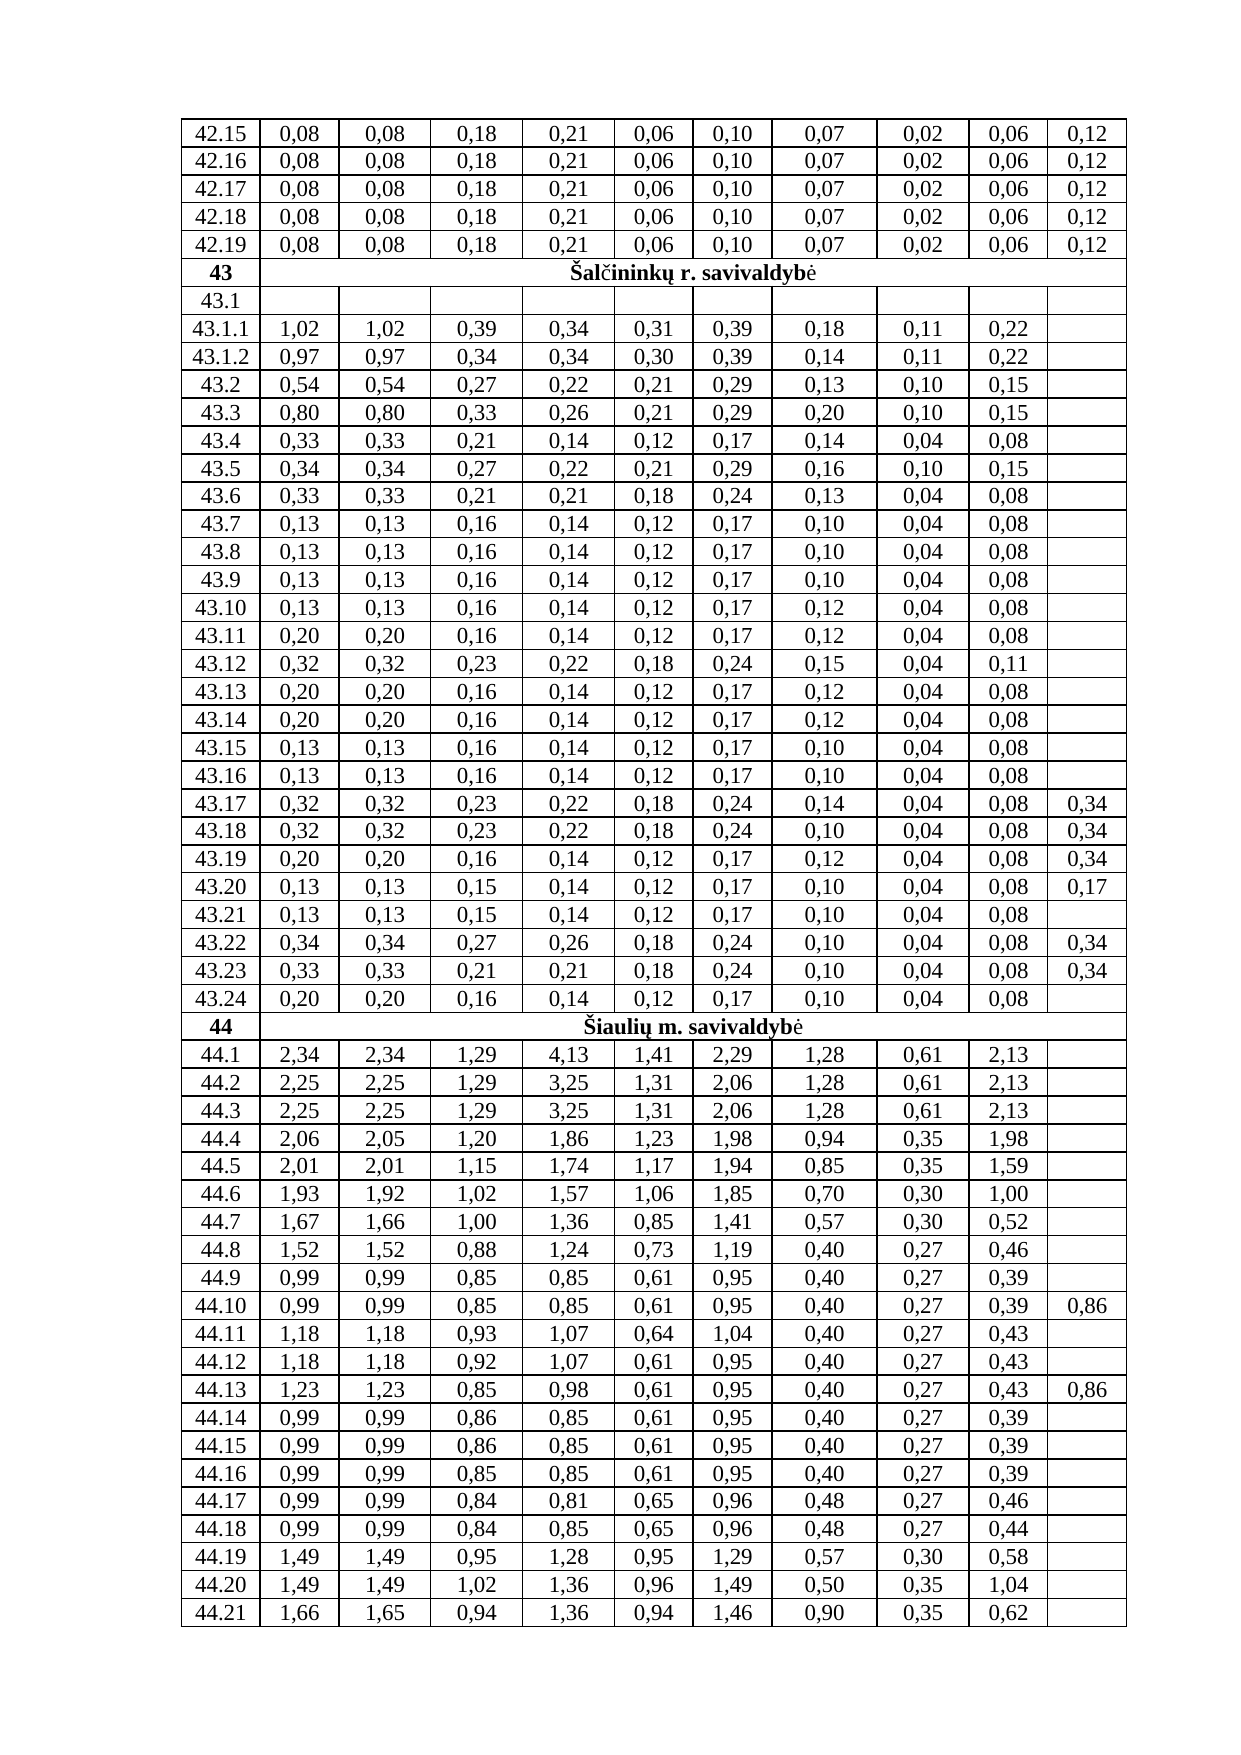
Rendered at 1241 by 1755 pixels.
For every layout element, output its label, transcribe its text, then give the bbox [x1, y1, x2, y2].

table_cell 0,10 [694, 231, 771, 258]
table_cell 1,28 [523, 1543, 614, 1570]
table_cell 0,24 [694, 790, 771, 816]
table_cell 0,12 [615, 622, 692, 648]
table_cell 43.22 [182, 929, 259, 956]
table_cell [1048, 566, 1126, 593]
table_cell 43.8 [182, 538, 259, 565]
table_cell 44.13 [182, 1376, 259, 1402]
table_cell 0,24 [694, 818, 771, 844]
table_cell [1048, 287, 1126, 313]
table_cell [1048, 1348, 1126, 1374]
table_cell 0,12 [615, 594, 692, 621]
table_cell 0,95 [694, 1264, 771, 1291]
table_cell 0,08 [261, 231, 338, 258]
table_cell 1,41 [615, 1041, 692, 1067]
table_cell 0,04 [878, 427, 968, 453]
table_cell 1,18 [340, 1320, 430, 1346]
table_cell 0,08 [340, 120, 430, 146]
table_cell 0,13 [261, 511, 338, 537]
table_cell 0,27 [878, 1488, 968, 1514]
table_cell 0,16 [431, 734, 522, 760]
table_cell 43.3 [182, 399, 259, 425]
table_cell 1,07 [523, 1348, 614, 1374]
table_cell 0,04 [878, 901, 968, 928]
table_cell 0,08 [970, 790, 1047, 816]
table_cell 0,12 [1048, 231, 1126, 258]
table_cell [1048, 1543, 1126, 1570]
table_cell 0,08 [261, 120, 338, 146]
table_cell 0,29 [694, 455, 771, 481]
table_cell 0,11 [878, 315, 968, 341]
table_cell 1,49 [340, 1571, 430, 1598]
table_cell 0,17 [694, 538, 771, 565]
table_cell 0,58 [970, 1543, 1047, 1570]
table_cell 0,07 [773, 203, 876, 230]
table_cell 1,74 [523, 1153, 614, 1179]
table_cell 1,65 [340, 1599, 430, 1626]
table_cell 1,04 [694, 1320, 771, 1346]
table_cell 0,15 [970, 399, 1047, 425]
table_cell 43.13 [182, 678, 259, 704]
table_cell 0,08 [970, 594, 1047, 621]
table_cell 0,16 [431, 985, 522, 1011]
table_cell 0,61 [878, 1069, 968, 1095]
table_cell 0,34 [1048, 790, 1126, 816]
table_cell 0,08 [340, 148, 430, 174]
table_cell [1048, 622, 1126, 648]
table_cell 0,27 [878, 1264, 968, 1291]
table_cell 0,22 [523, 818, 614, 844]
table_cell 0,70 [773, 1181, 876, 1207]
table_cell [1048, 762, 1126, 788]
table_cell 1,29 [431, 1097, 522, 1123]
table_cell 0,18 [615, 957, 692, 983]
table_cell 0,27 [878, 1376, 968, 1402]
table_cell 1,92 [340, 1181, 430, 1207]
table_cell 0,61 [615, 1348, 692, 1374]
table_cell 0,95 [694, 1432, 771, 1458]
table_cell 0,35 [878, 1153, 968, 1179]
table_cell 1,02 [431, 1181, 522, 1207]
table_cell 0,57 [773, 1543, 876, 1570]
table_cell 0,04 [878, 818, 968, 844]
table_cell 0,10 [694, 120, 771, 146]
table_cell 0,15 [431, 901, 522, 928]
table_cell 1,94 [694, 1153, 771, 1179]
table_cell 0,85 [431, 1292, 522, 1318]
table_cell 0,13 [340, 538, 430, 565]
table_cell 0,15 [970, 455, 1047, 481]
table_cell [970, 287, 1047, 313]
table_cell 0,13 [340, 734, 430, 760]
table_cell Šalčininkų r. savivaldybė [261, 259, 1126, 286]
table_cell 0,95 [694, 1376, 771, 1402]
table_cell 0,14 [523, 427, 614, 453]
table_cell 0,22 [523, 371, 614, 397]
table_cell 0,10 [773, 566, 876, 593]
table_cell 0,10 [773, 873, 876, 900]
table_cell 0,94 [615, 1599, 692, 1626]
table_cell 0,12 [615, 901, 692, 928]
table_cell 0,13 [340, 594, 430, 621]
table_cell 0,98 [523, 1376, 614, 1402]
table_cell 0,17 [694, 622, 771, 648]
table_cell [1048, 650, 1126, 676]
table_cell 0,85 [773, 1153, 876, 1179]
table_cell 0,99 [261, 1292, 338, 1318]
table_cell 0,33 [340, 483, 430, 509]
table_cell 0,18 [431, 231, 522, 258]
table_cell 0,40 [773, 1460, 876, 1486]
table_cell 0,94 [431, 1599, 522, 1626]
table_cell 0,23 [431, 818, 522, 844]
table_cell 0,39 [970, 1432, 1047, 1458]
table_cell 0,18 [431, 148, 522, 174]
table_cell 43.15 [182, 734, 259, 760]
table_cell 0,21 [615, 399, 692, 425]
table_cell 0,12 [615, 538, 692, 565]
table_cell 0,08 [970, 985, 1047, 1011]
table_cell 0,44 [970, 1516, 1047, 1542]
table_cell 0,14 [523, 985, 614, 1011]
table_cell 0,65 [615, 1488, 692, 1514]
table_cell 0,43 [970, 1348, 1047, 1374]
table_cell 0,27 [878, 1404, 968, 1430]
table_cell 0,17 [694, 594, 771, 621]
table_cell 2,25 [340, 1069, 430, 1095]
table_cell 0,04 [878, 790, 968, 816]
table_cell 0,04 [878, 929, 968, 956]
table_cell 0,04 [878, 873, 968, 900]
table_cell 0,17 [1048, 873, 1126, 900]
table_cell [1048, 1153, 1126, 1179]
table_cell 1,31 [615, 1097, 692, 1123]
table_cell 0,12 [615, 427, 692, 453]
table_cell 0,12 [615, 762, 692, 788]
table_cell 1,00 [970, 1181, 1047, 1207]
table_cell 0,61 [615, 1292, 692, 1318]
table_cell [1048, 678, 1126, 704]
table_cell 0,92 [431, 1348, 522, 1374]
table_cell 0,40 [773, 1348, 876, 1374]
table_cell 0,04 [878, 622, 968, 648]
table_cell 0,17 [694, 762, 771, 788]
table_cell 0,06 [970, 231, 1047, 258]
table_cell 43.1.2 [182, 343, 259, 369]
table_cell 1,15 [431, 1153, 522, 1179]
table_cell 0,48 [773, 1488, 876, 1514]
table_cell [615, 287, 692, 313]
table_cell 0,88 [431, 1236, 522, 1263]
table_cell 0,04 [878, 734, 968, 760]
table_cell 1,36 [523, 1208, 614, 1235]
table_cell 0,20 [261, 706, 338, 732]
table_cell 0,14 [523, 706, 614, 732]
table_cell 0,10 [773, 929, 876, 956]
table_cell 1,00 [431, 1208, 522, 1235]
table_cell 0,07 [773, 176, 876, 202]
table_cell 0,35 [878, 1571, 968, 1598]
table_cell 0,16 [431, 762, 522, 788]
table_cell 0,99 [261, 1516, 338, 1542]
table_cell 1,19 [694, 1236, 771, 1263]
table_cell 44.17 [182, 1488, 259, 1514]
table_cell 1,85 [694, 1181, 771, 1207]
table_cell 43.6 [182, 483, 259, 509]
table_cell 1,02 [340, 315, 430, 341]
table_cell 1,29 [431, 1069, 522, 1095]
table_cell 2,06 [261, 1125, 338, 1151]
table_cell 0,39 [970, 1292, 1047, 1318]
table_cell 2,13 [970, 1069, 1047, 1095]
table_cell 43.11 [182, 622, 259, 648]
table_cell 44 [182, 1013, 259, 1039]
table_cell 0,34 [340, 455, 430, 481]
table_cell 0,16 [431, 678, 522, 704]
table_cell 1,20 [431, 1125, 522, 1151]
table_cell 0,14 [523, 594, 614, 621]
table_cell 0,34 [1048, 957, 1126, 983]
table_cell 43.4 [182, 427, 259, 453]
table_cell 0,02 [878, 231, 968, 258]
table_cell 0,61 [615, 1460, 692, 1486]
table_cell 0,17 [694, 734, 771, 760]
table_cell 0,08 [261, 148, 338, 174]
table_cell 0,14 [523, 734, 614, 760]
table_cell 0,39 [694, 343, 771, 369]
table_cell 0,46 [970, 1236, 1047, 1263]
table_cell [1048, 706, 1126, 732]
table_cell 0,11 [878, 343, 968, 369]
table_cell [1048, 483, 1126, 509]
table_cell 43.14 [182, 706, 259, 732]
table_cell 0,16 [431, 538, 522, 565]
table_cell 0,20 [340, 622, 430, 648]
table_cell 43.10 [182, 594, 259, 621]
table_cell 0,17 [694, 566, 771, 593]
table_cell 0,10 [773, 734, 876, 760]
table_cell 0,32 [340, 790, 430, 816]
table_cell 0,16 [431, 594, 522, 621]
table_cell 0,06 [615, 176, 692, 202]
table_cell [1048, 1516, 1126, 1542]
table_cell 0,18 [431, 203, 522, 230]
table_cell 44.14 [182, 1404, 259, 1430]
table_cell 0,10 [773, 901, 876, 928]
table_cell [1048, 734, 1126, 760]
table_cell 0,08 [970, 846, 1047, 872]
table_cell 2,34 [340, 1041, 430, 1067]
table_cell 0,27 [878, 1320, 968, 1346]
table_cell 43.12 [182, 650, 259, 676]
table_cell 0,97 [340, 343, 430, 369]
table_cell 0,50 [773, 1571, 876, 1598]
table_cell 0,61 [878, 1041, 968, 1067]
table_cell 0,34 [1048, 929, 1126, 956]
table_cell 0,15 [970, 371, 1047, 397]
table_cell 0,16 [773, 455, 876, 481]
table_cell 1,23 [615, 1125, 692, 1151]
table_cell 43.20 [182, 873, 259, 900]
table_cell 0,04 [878, 483, 968, 509]
table_cell 0,24 [694, 483, 771, 509]
table_cell 0,30 [878, 1181, 968, 1207]
table_cell 0,02 [878, 203, 968, 230]
table_cell 0,27 [431, 929, 522, 956]
table_cell 0,20 [340, 678, 430, 704]
table_cell 1,07 [523, 1320, 614, 1346]
table_cell 0,13 [261, 594, 338, 621]
table_cell 0,07 [773, 120, 876, 146]
table_cell 0,18 [615, 650, 692, 676]
table_cell [1048, 1236, 1126, 1263]
table_cell 0,12 [615, 566, 692, 593]
table_cell 1,93 [261, 1181, 338, 1207]
table_cell 0,08 [340, 176, 430, 202]
table_cell 1,29 [431, 1041, 522, 1067]
table_cell 0,61 [878, 1097, 968, 1123]
table_cell 0,10 [773, 957, 876, 983]
table_cell 0,12 [615, 706, 692, 732]
table_cell 42.18 [182, 203, 259, 230]
table_cell 0,34 [261, 455, 338, 481]
table_cell 0,26 [523, 399, 614, 425]
table_cell 0,40 [773, 1236, 876, 1263]
table_cell 0,39 [431, 315, 522, 341]
table_cell 1,23 [340, 1376, 430, 1402]
table_cell 0,18 [615, 483, 692, 509]
table_cell 43.7 [182, 511, 259, 537]
table_cell 0,22 [523, 790, 614, 816]
table_cell 0,14 [773, 427, 876, 453]
table_cell 44.6 [182, 1181, 259, 1207]
table_cell 44.20 [182, 1571, 259, 1598]
table_cell 43.2 [182, 371, 259, 397]
table_cell 0,27 [431, 371, 522, 397]
table_cell 0,21 [431, 957, 522, 983]
table_cell 0,16 [431, 566, 522, 593]
table_cell 0,96 [694, 1488, 771, 1514]
table_cell 2,06 [694, 1069, 771, 1095]
table_cell 0,32 [340, 650, 430, 676]
table_cell 0,07 [773, 148, 876, 174]
table_cell 0,12 [615, 678, 692, 704]
table_cell 0,06 [970, 148, 1047, 174]
table_cell 44.11 [182, 1320, 259, 1346]
table_cell 0,13 [261, 873, 338, 900]
table_cell 0,13 [773, 371, 876, 397]
table_cell 0,27 [878, 1432, 968, 1458]
table_cell 0,33 [261, 427, 338, 453]
table_cell 0,95 [694, 1292, 771, 1318]
table_cell 2,25 [261, 1069, 338, 1095]
table_cell 0,27 [878, 1516, 968, 1542]
table_cell 0,95 [694, 1348, 771, 1374]
table_cell 0,84 [431, 1516, 522, 1542]
table_cell 0,99 [340, 1432, 430, 1458]
table_cell 1,02 [261, 315, 338, 341]
table_cell 0,13 [261, 901, 338, 928]
table_cell 0,20 [261, 622, 338, 648]
table_cell 0,97 [261, 343, 338, 369]
table_cell 0,18 [615, 790, 692, 816]
table_cell 0,21 [523, 148, 614, 174]
table_cell 44.12 [182, 1348, 259, 1374]
table_cell 0,21 [523, 483, 614, 509]
table_cell 0,04 [878, 511, 968, 537]
table_cell 0,33 [340, 427, 430, 453]
table_cell 0,64 [615, 1320, 692, 1346]
table_cell [878, 287, 968, 313]
table_cell 1,57 [523, 1181, 614, 1207]
table_cell 1,67 [261, 1208, 338, 1235]
table_cell 0,21 [523, 176, 614, 202]
table_cell 0,17 [694, 846, 771, 872]
table_cell 0,40 [773, 1264, 876, 1291]
table_cell 0,99 [340, 1292, 430, 1318]
table_cell 2,13 [970, 1097, 1047, 1123]
table_cell 0,18 [431, 176, 522, 202]
table_cell 0,08 [970, 483, 1047, 509]
table_cell 43.1.1 [182, 315, 259, 341]
table_cell 1,36 [523, 1599, 614, 1626]
table_cell 0,54 [340, 371, 430, 397]
table_cell 0,24 [694, 929, 771, 956]
table_cell 0,35 [878, 1599, 968, 1626]
table_cell 0,14 [523, 622, 614, 648]
table_cell 0,16 [431, 622, 522, 648]
table_cell 0,16 [431, 511, 522, 537]
table_cell 0,14 [523, 873, 614, 900]
table_cell [1048, 399, 1126, 425]
table_cell [1048, 427, 1126, 453]
table_cell 0,12 [773, 622, 876, 648]
table_cell 0,99 [340, 1516, 430, 1542]
table_cell 0,27 [878, 1460, 968, 1486]
table_cell 0,14 [523, 511, 614, 537]
table_cell 44.19 [182, 1543, 259, 1570]
table_cell 0,08 [970, 762, 1047, 788]
table_cell [773, 287, 876, 313]
table_cell 0,33 [261, 957, 338, 983]
table_cell [1048, 1488, 1126, 1514]
table_cell 0,04 [878, 566, 968, 593]
table_cell 0,32 [340, 818, 430, 844]
table_cell 0,12 [1048, 176, 1126, 202]
table_cell 0,10 [773, 511, 876, 537]
table_cell [1048, 1125, 1126, 1151]
table_cell 0,80 [261, 399, 338, 425]
table_cell 0,12 [615, 734, 692, 760]
table_cell 44.5 [182, 1153, 259, 1179]
table_cell 43.18 [182, 818, 259, 844]
table_cell 0,34 [1048, 818, 1126, 844]
table_cell 1,28 [773, 1041, 876, 1067]
table_cell 0,08 [970, 427, 1047, 453]
table_cell 44.3 [182, 1097, 259, 1123]
table_cell 0,14 [523, 538, 614, 565]
table_cell 0,90 [773, 1599, 876, 1626]
table_cell 0,16 [431, 706, 522, 732]
table_cell 0,08 [970, 929, 1047, 956]
table_cell 0,04 [878, 650, 968, 676]
table_cell 1,98 [694, 1125, 771, 1151]
table_cell 2,01 [261, 1153, 338, 1179]
table_cell 0,21 [615, 455, 692, 481]
table_cell 0,13 [340, 566, 430, 593]
table_cell 0,85 [523, 1460, 614, 1486]
table_cell 0,21 [615, 371, 692, 397]
table_cell 2,34 [261, 1041, 338, 1067]
table_cell 0,46 [970, 1488, 1047, 1514]
table_cell 0,80 [340, 399, 430, 425]
table_cell 0,12 [773, 706, 876, 732]
table_cell 1,86 [523, 1125, 614, 1151]
table_cell 0,22 [970, 315, 1047, 341]
table_cell 1,98 [970, 1125, 1047, 1151]
table_cell 1,36 [523, 1571, 614, 1598]
table_cell 0,29 [694, 399, 771, 425]
table_cell 0,14 [773, 343, 876, 369]
table_cell 0,96 [694, 1516, 771, 1542]
table_cell 0,95 [431, 1543, 522, 1570]
table_cell 0,20 [773, 399, 876, 425]
table_cell 44.16 [182, 1460, 259, 1486]
table_cell 0,81 [523, 1488, 614, 1514]
table_cell 0,04 [878, 985, 968, 1011]
table_cell 0,99 [340, 1264, 430, 1291]
table_cell [1048, 1069, 1126, 1095]
table_cell 1,49 [340, 1543, 430, 1570]
table_cell 0,61 [615, 1264, 692, 1291]
table_cell 0,08 [970, 818, 1047, 844]
table_cell [1048, 538, 1126, 565]
table_cell 0,21 [523, 957, 614, 983]
table_cell 0,21 [523, 231, 614, 258]
table_cell 0,86 [1048, 1376, 1126, 1402]
table_cell 0,02 [878, 120, 968, 146]
table_cell 0,27 [878, 1348, 968, 1374]
table_cell 0,14 [773, 790, 876, 816]
table_cell 0,99 [261, 1432, 338, 1458]
table_cell 0,17 [694, 678, 771, 704]
table_cell [1048, 1571, 1126, 1598]
table_cell 0,32 [261, 818, 338, 844]
table_cell 0,84 [431, 1488, 522, 1514]
table_cell 2,05 [340, 1125, 430, 1151]
table_cell [1048, 1432, 1126, 1458]
table_cell 0,32 [261, 790, 338, 816]
table_cell 0,43 [970, 1376, 1047, 1402]
table_cell 1,46 [694, 1599, 771, 1626]
table_cell [261, 287, 338, 313]
table_cell 0,13 [773, 483, 876, 509]
table_cell 0,06 [970, 176, 1047, 202]
table_cell 0,34 [340, 929, 430, 956]
table_cell 0,08 [970, 678, 1047, 704]
table_cell 0,06 [615, 203, 692, 230]
table_cell 0,12 [1048, 203, 1126, 230]
table_cell [1048, 1460, 1126, 1486]
table_cell 0,95 [694, 1404, 771, 1430]
table_cell 0,04 [878, 594, 968, 621]
table_cell 0,85 [523, 1516, 614, 1542]
table_cell 0,39 [694, 315, 771, 341]
table_cell 0,17 [694, 427, 771, 453]
table_cell 0,06 [970, 120, 1047, 146]
table_cell 0,10 [878, 399, 968, 425]
table_cell [1048, 371, 1126, 397]
table_cell 0,08 [970, 706, 1047, 732]
table_cell 0,40 [773, 1320, 876, 1346]
table_cell [431, 287, 522, 313]
table_cell 0,40 [773, 1376, 876, 1402]
table_cell 0,99 [261, 1264, 338, 1291]
table_cell 0,18 [431, 120, 522, 146]
table_cell 0,86 [431, 1404, 522, 1430]
table_cell 44.15 [182, 1432, 259, 1458]
table_cell 0,04 [878, 846, 968, 872]
table_cell 0,14 [523, 846, 614, 872]
table_cell 0,52 [970, 1208, 1047, 1235]
table_cell 0,13 [261, 566, 338, 593]
table_cell 0,21 [431, 483, 522, 509]
table_cell 0,27 [431, 455, 522, 481]
table_cell 0,13 [340, 762, 430, 788]
table_cell 0,04 [878, 706, 968, 732]
table_cell 0,17 [694, 873, 771, 900]
table_cell 0,48 [773, 1516, 876, 1542]
table_cell 44.4 [182, 1125, 259, 1151]
table_cell 2,13 [970, 1041, 1047, 1067]
table_cell 0,39 [970, 1404, 1047, 1430]
table_cell 0,08 [340, 231, 430, 258]
table_cell 0,62 [970, 1599, 1047, 1626]
table_cell 0,23 [431, 650, 522, 676]
table_cell 1,59 [970, 1153, 1047, 1179]
table_cell 0,06 [970, 203, 1047, 230]
table_cell 0,99 [340, 1488, 430, 1514]
table_cell 0,96 [615, 1571, 692, 1598]
table_cell 2,06 [694, 1097, 771, 1123]
table_cell 44.2 [182, 1069, 259, 1095]
table_cell 0,33 [340, 957, 430, 983]
table_cell 0,10 [773, 818, 876, 844]
table_cell 0,12 [1048, 148, 1126, 174]
table_cell 0,85 [431, 1376, 522, 1402]
table_cell 0,99 [261, 1404, 338, 1430]
table_cell 0,21 [523, 120, 614, 146]
table_cell 1,31 [615, 1069, 692, 1095]
table_cell 0,12 [615, 846, 692, 872]
table_cell [1048, 1041, 1126, 1067]
table_cell 0,30 [878, 1208, 968, 1235]
table_cell 0,18 [773, 315, 876, 341]
table_cell 0,95 [615, 1543, 692, 1570]
table_cell 0,04 [878, 678, 968, 704]
table_cell 1,06 [615, 1181, 692, 1207]
table_cell 0,73 [615, 1236, 692, 1263]
table_cell 0,86 [431, 1432, 522, 1458]
table_cell 1,18 [261, 1348, 338, 1374]
table_cell 0,99 [261, 1488, 338, 1514]
table_cell 0,10 [694, 148, 771, 174]
table_cell 1,49 [261, 1543, 338, 1570]
table_cell 0,65 [615, 1516, 692, 1542]
table_cell 44.21 [182, 1599, 259, 1626]
table_cell 0,95 [694, 1460, 771, 1486]
table_cell 1,17 [615, 1153, 692, 1179]
table_cell Šiaulių m. savivaldybė [261, 1013, 1126, 1039]
table_cell 42.15 [182, 120, 259, 146]
table_cell 0,12 [773, 678, 876, 704]
table_cell 0,33 [431, 399, 522, 425]
table_cell 2,29 [694, 1041, 771, 1067]
table_cell 0,20 [261, 678, 338, 704]
table_cell 0,85 [523, 1292, 614, 1318]
table_cell 1,41 [694, 1208, 771, 1235]
table_cell 0,13 [340, 873, 430, 900]
table_cell 0,02 [878, 176, 968, 202]
table_cell 0,85 [523, 1264, 614, 1291]
table_cell 1,02 [431, 1571, 522, 1598]
table_cell 0,10 [878, 371, 968, 397]
table_cell 0,30 [878, 1543, 968, 1570]
table_cell 0,13 [261, 762, 338, 788]
table_cell 0,26 [523, 929, 614, 956]
table_cell 0,08 [340, 203, 430, 230]
table_cell 0,61 [615, 1376, 692, 1402]
table_cell [340, 287, 430, 313]
table_cell 0,34 [523, 315, 614, 341]
table_cell [1048, 315, 1126, 341]
table_cell [1048, 985, 1126, 1011]
table_cell 0,15 [431, 873, 522, 900]
table_cell 0,85 [523, 1404, 614, 1430]
table_cell 0,93 [431, 1320, 522, 1346]
table_cell 44.8 [182, 1236, 259, 1263]
table_cell 0,17 [694, 706, 771, 732]
table_cell 0,27 [878, 1292, 968, 1318]
table_cell 0,10 [773, 538, 876, 565]
table_cell 0,14 [523, 566, 614, 593]
table_cell 1,18 [261, 1320, 338, 1346]
table_cell 1,49 [261, 1571, 338, 1598]
table_cell 0,02 [878, 148, 968, 174]
table_cell 0,24 [694, 957, 771, 983]
table_cell 0,10 [878, 455, 968, 481]
table_cell [1048, 1181, 1126, 1207]
table_cell 0,04 [878, 762, 968, 788]
table_cell 0,08 [970, 873, 1047, 900]
table_cell [1048, 343, 1126, 369]
table_cell 0,10 [694, 203, 771, 230]
table_cell 0,04 [878, 538, 968, 565]
table_cell 1,04 [970, 1571, 1047, 1598]
table_cell 0,08 [261, 176, 338, 202]
table_cell [1048, 455, 1126, 481]
table_cell 0,10 [694, 176, 771, 202]
table_cell 0,13 [340, 901, 430, 928]
table_cell 43.21 [182, 901, 259, 928]
table_cell 0,85 [431, 1264, 522, 1291]
table_cell 44.18 [182, 1516, 259, 1542]
table_cell 43.9 [182, 566, 259, 593]
table_cell [1048, 511, 1126, 537]
table_cell 2,01 [340, 1153, 430, 1179]
table_cell 43.19 [182, 846, 259, 872]
table_cell 0,85 [431, 1460, 522, 1486]
table_cell 0,11 [970, 650, 1047, 676]
table_cell 1,66 [261, 1599, 338, 1626]
table_cell [1048, 1208, 1126, 1235]
table_cell 43.24 [182, 985, 259, 1011]
table_cell 0,08 [970, 901, 1047, 928]
table_cell 3,25 [523, 1069, 614, 1095]
table_cell 0,16 [431, 846, 522, 872]
table_cell 0,06 [615, 231, 692, 258]
table_cell 0,13 [261, 538, 338, 565]
table_cell 0,20 [261, 985, 338, 1011]
table_cell 0,12 [773, 594, 876, 621]
table_cell 0,20 [261, 846, 338, 872]
table_cell 0,99 [261, 1460, 338, 1486]
table_cell 42.17 [182, 176, 259, 202]
table_cell 0,86 [1048, 1292, 1126, 1318]
table_cell 0,22 [970, 343, 1047, 369]
table_cell 44.10 [182, 1292, 259, 1318]
table_cell 0,14 [523, 762, 614, 788]
table_cell 0,22 [523, 455, 614, 481]
table_cell 0,22 [523, 650, 614, 676]
table_cell 0,61 [615, 1432, 692, 1458]
table_cell 44.1 [182, 1041, 259, 1067]
table_cell 0,85 [523, 1432, 614, 1458]
table_cell 0,20 [340, 985, 430, 1011]
table_cell 0,18 [615, 929, 692, 956]
table_cell 43.17 [182, 790, 259, 816]
table_cell 1,18 [340, 1348, 430, 1374]
table_cell [523, 287, 614, 313]
table_cell 0,31 [615, 315, 692, 341]
table_cell [1048, 1599, 1126, 1626]
table_cell 0,12 [615, 511, 692, 537]
table_cell 0,40 [773, 1432, 876, 1458]
table_cell 0,08 [970, 622, 1047, 648]
table_cell 0,40 [773, 1404, 876, 1430]
table_cell 43 [182, 259, 259, 286]
table_cell 0,12 [615, 873, 692, 900]
table_cell 0,08 [261, 203, 338, 230]
table_cell 0,99 [340, 1404, 430, 1430]
table_cell 4,13 [523, 1041, 614, 1067]
table_cell 1,28 [773, 1069, 876, 1095]
table_cell 0,13 [340, 511, 430, 537]
table_cell 0,33 [261, 483, 338, 509]
table_cell 0,15 [773, 650, 876, 676]
table_cell 0,08 [970, 566, 1047, 593]
table_cell 0,12 [615, 985, 692, 1011]
table_cell 0,08 [970, 511, 1047, 537]
table_cell 1,49 [694, 1571, 771, 1598]
table_cell 0,43 [970, 1320, 1047, 1346]
table_cell [1048, 901, 1126, 928]
table_cell [1048, 1097, 1126, 1123]
table_cell 1,52 [340, 1236, 430, 1263]
table_cell 2,25 [261, 1097, 338, 1123]
table_cell 3,25 [523, 1097, 614, 1123]
table_cell 1,24 [523, 1236, 614, 1263]
table_cell [694, 287, 771, 313]
table_cell 0,85 [615, 1208, 692, 1235]
table_cell 0,34 [261, 929, 338, 956]
table_cell 0,06 [615, 120, 692, 146]
table_cell 0,12 [1048, 120, 1126, 146]
table_cell 0,23 [431, 790, 522, 816]
table_cell 0,99 [340, 1460, 430, 1486]
table_cell 0,94 [773, 1125, 876, 1151]
table_cell 0,34 [523, 343, 614, 369]
table_cell 44.9 [182, 1264, 259, 1291]
table_cell 0,61 [615, 1404, 692, 1430]
table_cell 2,25 [340, 1097, 430, 1123]
table_cell 0,18 [615, 818, 692, 844]
table_cell 0,32 [261, 650, 338, 676]
table_cell 0,04 [878, 957, 968, 983]
table_cell 0,14 [523, 901, 614, 928]
table_cell 1,28 [773, 1097, 876, 1123]
table_cell 0,39 [970, 1460, 1047, 1486]
table_cell 0,08 [970, 734, 1047, 760]
table_cell 0,54 [261, 371, 338, 397]
table_cell 43.1 [182, 287, 259, 313]
table_cell 0,21 [431, 427, 522, 453]
table_cell 1,29 [694, 1543, 771, 1570]
table_cell 0,12 [773, 846, 876, 872]
table_cell 0,34 [431, 343, 522, 369]
table_cell 0,10 [773, 985, 876, 1011]
table_cell [1048, 594, 1126, 621]
table_cell 0,07 [773, 231, 876, 258]
table_cell 1,52 [261, 1236, 338, 1263]
table_cell 0,17 [694, 985, 771, 1011]
table_cell 0,39 [970, 1264, 1047, 1291]
table_cell 0,34 [1048, 846, 1126, 872]
table_cell 0,27 [878, 1236, 968, 1263]
table_cell 0,10 [773, 762, 876, 788]
table_cell 43.23 [182, 957, 259, 983]
table_cell 0,29 [694, 371, 771, 397]
table_cell 0,21 [523, 203, 614, 230]
table_cell 0,17 [694, 901, 771, 928]
table_cell 0,06 [615, 148, 692, 174]
table_cell 0,17 [694, 511, 771, 537]
table_cell 0,35 [878, 1125, 968, 1151]
table_cell 42.19 [182, 231, 259, 258]
table_cell 0,30 [615, 343, 692, 369]
table_cell 0,24 [694, 650, 771, 676]
table_cell 0,08 [970, 957, 1047, 983]
table_cell 0,20 [340, 846, 430, 872]
table_cell 1,66 [340, 1208, 430, 1235]
table_cell 0,14 [523, 678, 614, 704]
table_cell 43.5 [182, 455, 259, 481]
table_cell 0,13 [261, 734, 338, 760]
table_cell [1048, 1404, 1126, 1430]
table_cell 0,57 [773, 1208, 876, 1235]
table_cell 42.16 [182, 148, 259, 174]
table_cell 0,20 [340, 706, 430, 732]
table_cell 0,40 [773, 1292, 876, 1318]
table_cell 1,23 [261, 1376, 338, 1402]
table_cell 0,08 [970, 538, 1047, 565]
table_cell [1048, 1264, 1126, 1291]
table_cell 43.16 [182, 762, 259, 788]
table_cell 44.7 [182, 1208, 259, 1235]
table_cell [1048, 1320, 1126, 1346]
